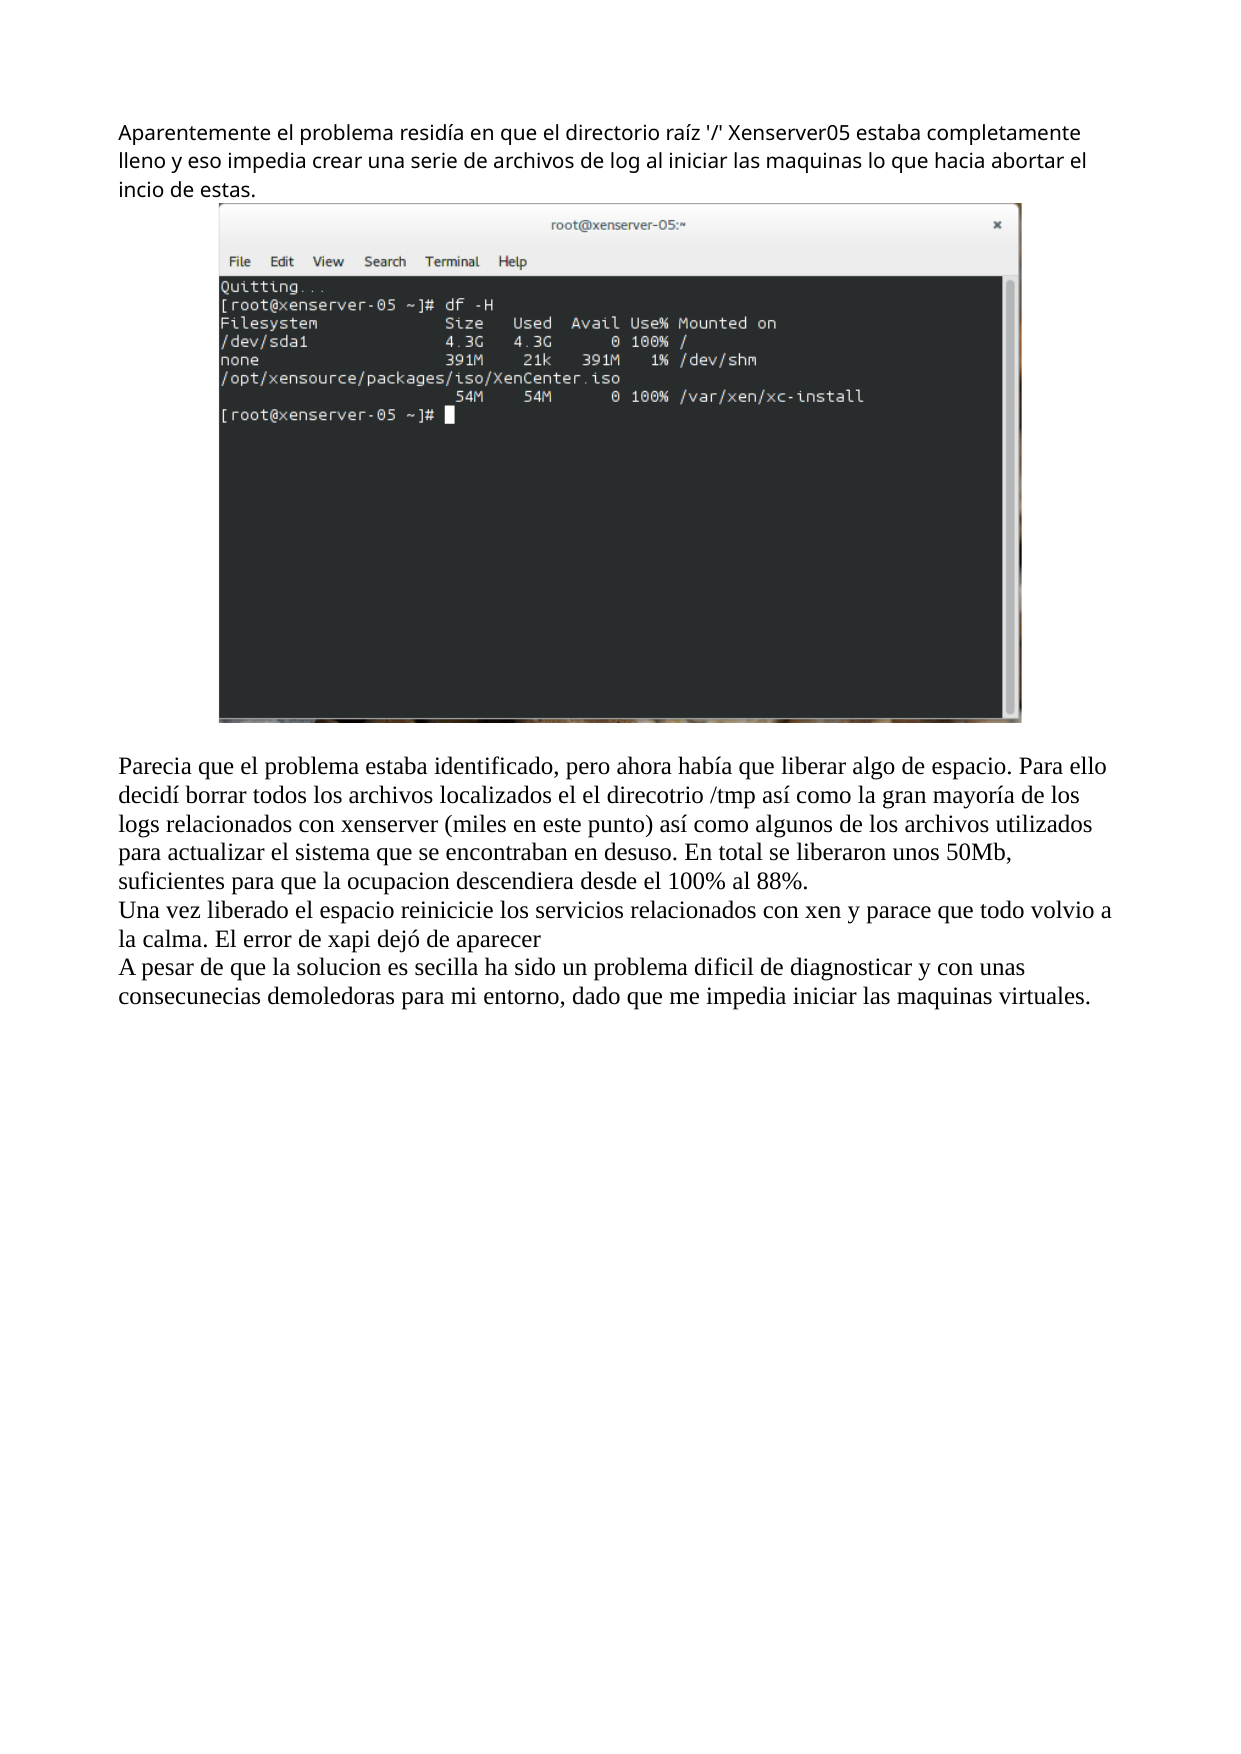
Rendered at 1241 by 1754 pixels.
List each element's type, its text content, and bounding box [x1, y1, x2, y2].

picture [218, 203, 1022, 723]
text Aparentemente el problema residía en que el directorio raíz '/' Xenserver05 estaba completamente lleno y eso impedia crear una serie de archivos de log al iniciar las maquinas lo que hacia abortar el incio de estas. [118, 118, 1122, 203]
text Una vez liberado el espacio reinicicie los servicios relacionados con xen y parace que todo volvio a la calma. El error de xapi dejó de aparecer [118, 895, 1122, 952]
text A pesar de que la solucion es secilla ha sido un problema dificil de diagnosticar y con unas consecunecias demoledoras para mi entorno, dado que me impedia iniciar las maquinas virtuales. [118, 952, 1122, 1010]
text Parecia que el problema estaba identificado, pero ahora había que liberar algo de espacio. Para ello decidí borrar todos los archivos localizados el el direcotrio /tmp así como la gran mayoría de los logs relacionados con xenserver (miles en este punto) así como algunos de los archivos utilizados para actualizar el sistema que se encontraban en desuso. En total se liberaron unos 50Mb, suficientes para que la ocupacion descendiera desde el 100% al 88%. [118, 751, 1122, 895]
